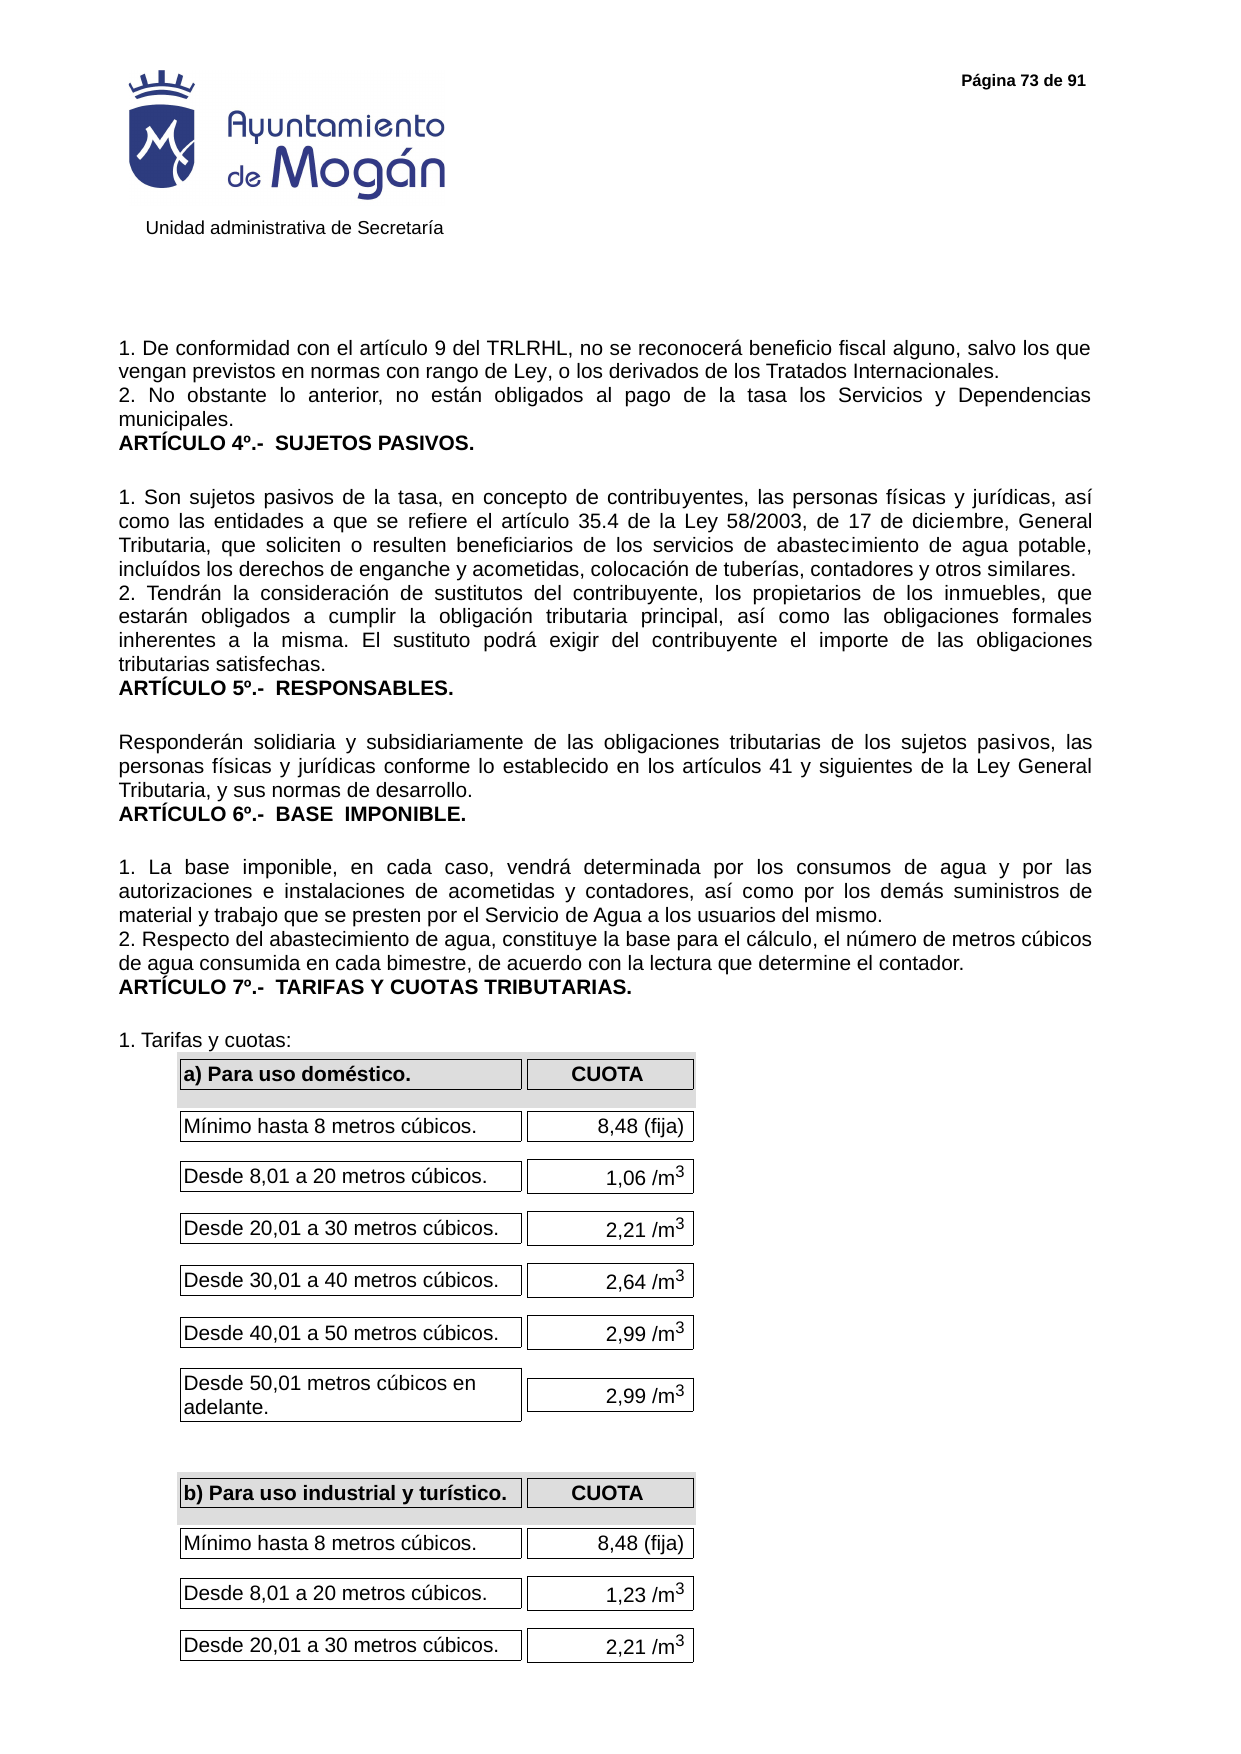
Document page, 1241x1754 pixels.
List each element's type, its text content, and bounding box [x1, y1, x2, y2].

picture [128, 70, 445, 206]
table_cell 2,99 /m3 [524, 1313, 696, 1364]
text Responderán solidiaria y subsidiariamente de las obligaciones tributarias de los sujetos pasivos, las personas físicas y jurídicas conforme lo establecido en los artículos 41 y siguientes de la Ley General Tributaria, y sus normas de desarrollo. [118, 730, 1092, 802]
text 1. Son sujetos pasivos de la tasa, en concepto de contribuyentes, las personas físicas y jurídicas, así como las entidades a que se refiere el artículo 35.4 de la Ley 58/2003, de 17 de diciembre, General Tributaria, que soliciten o resulten beneficiarios de los servicios de abastecimiento de agua potable, incluídos los derechos de enganche y acometidas, colocación de tuberías, contadores y otros similares. [118, 484, 1092, 580]
text 1. De conformidad con el artículo 9 del TRLRHL, no se reconocerá beneficio fiscal alguno, salvo los que vengan previstos en normas con rango de Ley, o los derivados de los Tratados Internacionales. [118, 335, 1092, 383]
text 2. Tendrán la consideración de sustitutos del contribuyente, los propietarios de los inmuebles, que estarán obligados a cumplir la obligación tributaria principal, así como las obligaciones formales inherentes a la misma. El sustituto podrá exigir del contribuyente el importe de las obligaciones tributarias satisfechas. [118, 580, 1092, 676]
table_header a) Para uso doméstico. [177, 1052, 524, 1108]
table_cell 1,23 /m3 [524, 1573, 696, 1625]
table_cell Mínimo hasta 8 metros cúbicos. [177, 1108, 524, 1156]
text 1. La base imponible, en cada caso, vendrá determinada por los consumos de agua y por las autorizaciones e instalaciones de acometidas y contadores, así como por los demás suministros de material y trabajo que se presten por el Servicio de Agua a los usuarios del mismo. [118, 855, 1092, 927]
table_cell [524, 1437, 696, 1472]
table_cell 2,99 /m3 [524, 1365, 696, 1437]
subtitle ARTÍCULO 6º.- BASE IMPONIBLE. [118, 802, 1092, 826]
text 2. Respecto del abastecimiento de agua, constituye la base para el cálculo, el número de metros cúbicos de agua consumida en cada bimestre, de acuerdo con la lectura que determine el contador. [118, 927, 1092, 975]
text 1. Tarifas y cuotas: [118, 1028, 1092, 1052]
table_cell [177, 1437, 524, 1472]
table_cell Desde 40,01 a 50 metros cúbicos. [177, 1313, 524, 1364]
table_cell Desde 30,01 a 40 metros cúbicos. [177, 1260, 524, 1312]
table_cell Mínimo hasta 8 metros cúbicos. [177, 1525, 524, 1573]
table_cell 2,21 /m3 [524, 1208, 696, 1260]
table_cell Desde 20,01 a 30 metros cúbicos. [177, 1625, 524, 1677]
table_cell Desde 8,01 a 20 metros cúbicos. [177, 1156, 524, 1208]
table_cell b) Para uso industrial y turístico. [177, 1472, 524, 1525]
table_cell 8,48 (fija) [524, 1108, 696, 1156]
table_header CUOTA [524, 1052, 696, 1108]
subtitle ARTÍCULO 5º.- RESPONSABLES. [118, 676, 1092, 700]
subtitle ARTÍCULO 7º.- TARIFAS Y CUOTAS TRIBUTARIAS. [118, 975, 1092, 999]
table_cell Desde 20,01 a 30 metros cúbicos. [177, 1208, 524, 1260]
table_cell 8,48 (fija) [524, 1525, 696, 1573]
table_cell 2,21 /m3 [524, 1625, 696, 1677]
text 2. No obstante lo anterior, no están obligados al pago de la tasa los Servicios y Dependencias municipales. [118, 383, 1092, 431]
table_cell 2,64 /m3 [524, 1260, 696, 1312]
table_cell 1,06 /m3 [524, 1156, 696, 1208]
table_cell Desde 8,01 a 20 metros cúbicos. [177, 1573, 524, 1625]
table_cell Desde 50,01 metros cúbicos en adelante. [177, 1365, 524, 1437]
table_cell CUOTA [524, 1472, 696, 1525]
subtitle ARTÍCULO 4º.- SUJETOS PASIVOS. [118, 431, 1092, 455]
